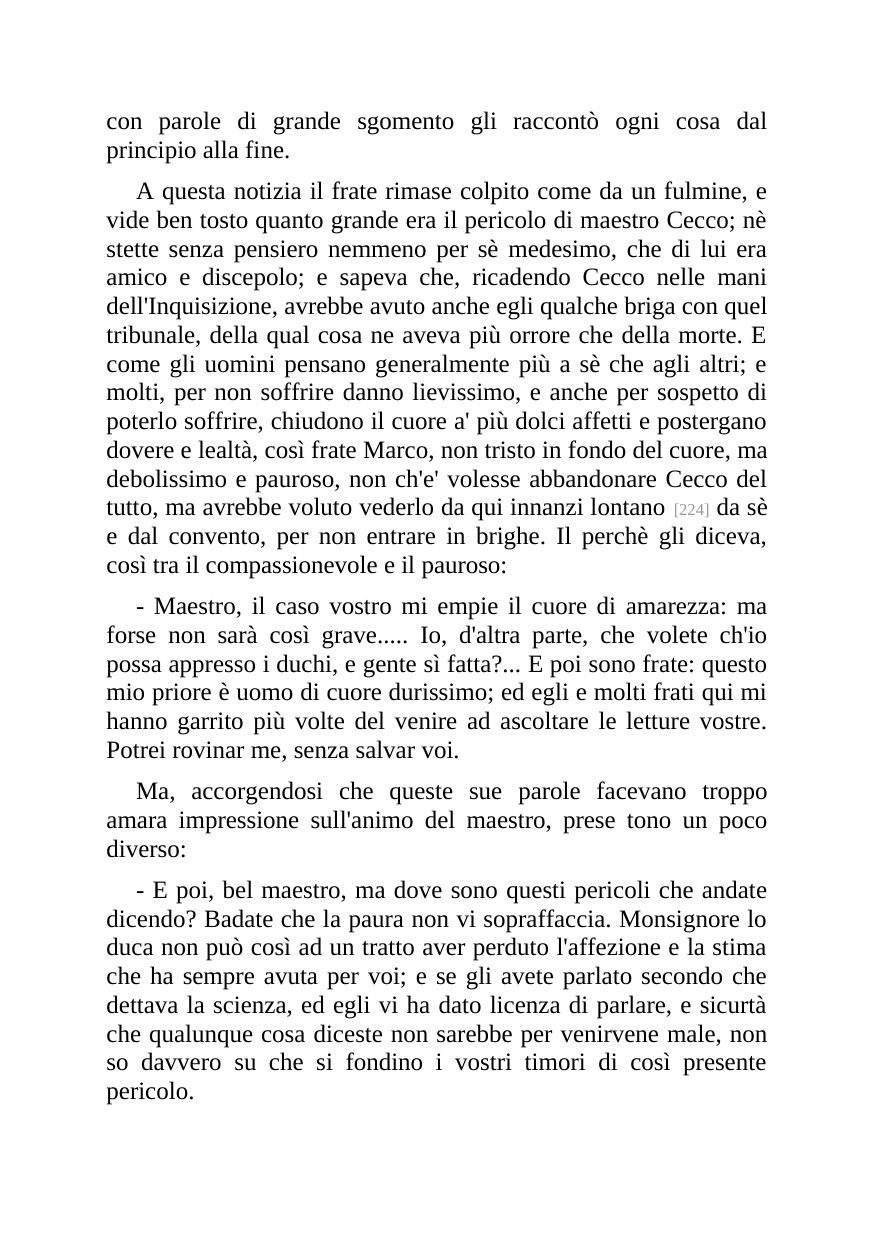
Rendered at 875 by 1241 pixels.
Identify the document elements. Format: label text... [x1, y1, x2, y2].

text con parole di grande sgomento gli raccontò ogni cosa dal principio alla fine. [106, 106, 768, 164]
text A questa notizia il frate rimase colpito come da un fulmine, e vide ben tosto quanto grande era il pericolo di maestro Cecco; nè stette senza pensiero nemmeno per sè medesimo, che di lui era amico e discepolo; e sapeva che, ricadendo Cecco nelle mani dell'Inquisizione, avrebbe avuto anche egli qualche briga con quel tribunale, della qual cosa ne aveva più orrore che della morte. E come gli uomini pensano generalmente più a sè che agli altri; e molti, per non soffrire danno lievissimo, e anche per sospetto di poterlo soffrire, chiudono il cuore a' più dolci affetti e postergano dovere e lealtà, così frate Marco, non tristo in fondo del cuore, ma debolissimo e pauroso, non ch'e' volesse abbandonare Cecco del tutto, ma avrebbe voluto vederlo da qui innanzi lontano [224] da sè e dal convento, per non entrare in brighe. Il perchè gli diceva, così tra il compassionevole e il pauroso: [106, 176, 768, 579]
text - Maestro, il caso vostro mi empie il cuore di amarezza: ma forse non sarà così grave..... Io, d'altra parte, che volete ch'io possa appresso i duchi, e gente sì fatta?... E poi sono frate: questo mio priore è uomo di cuore durissimo; ed egli e molti frati qui mi hanno garrito più volte del venire ad ascoltare le letture vostre. Potrei rovinar me, senza salvar voi. [106, 591, 768, 764]
text Ma, accorgendosi che queste sue parole facevano troppo amara impressione sull'animo del maestro, prese tono un poco diverso: [106, 776, 768, 862]
text - E poi, bel maestro, ma dove sono questi pericoli che andate dicendo? Badate che la paura non vi sopraffaccia. Monsignore lo duca non può così ad un tratto aver perduto l'affezione e la stima che ha sempre avuta per voi; e se gli avete parlato secondo che dettava la scienza, ed egli vi ha dato licenza di parlare, e sicurtà che qualunque cosa diceste non sarebbe per venirvene male, non so davvero su che si fondino i vostri timori di così presente pericolo. [106, 875, 768, 1105]
